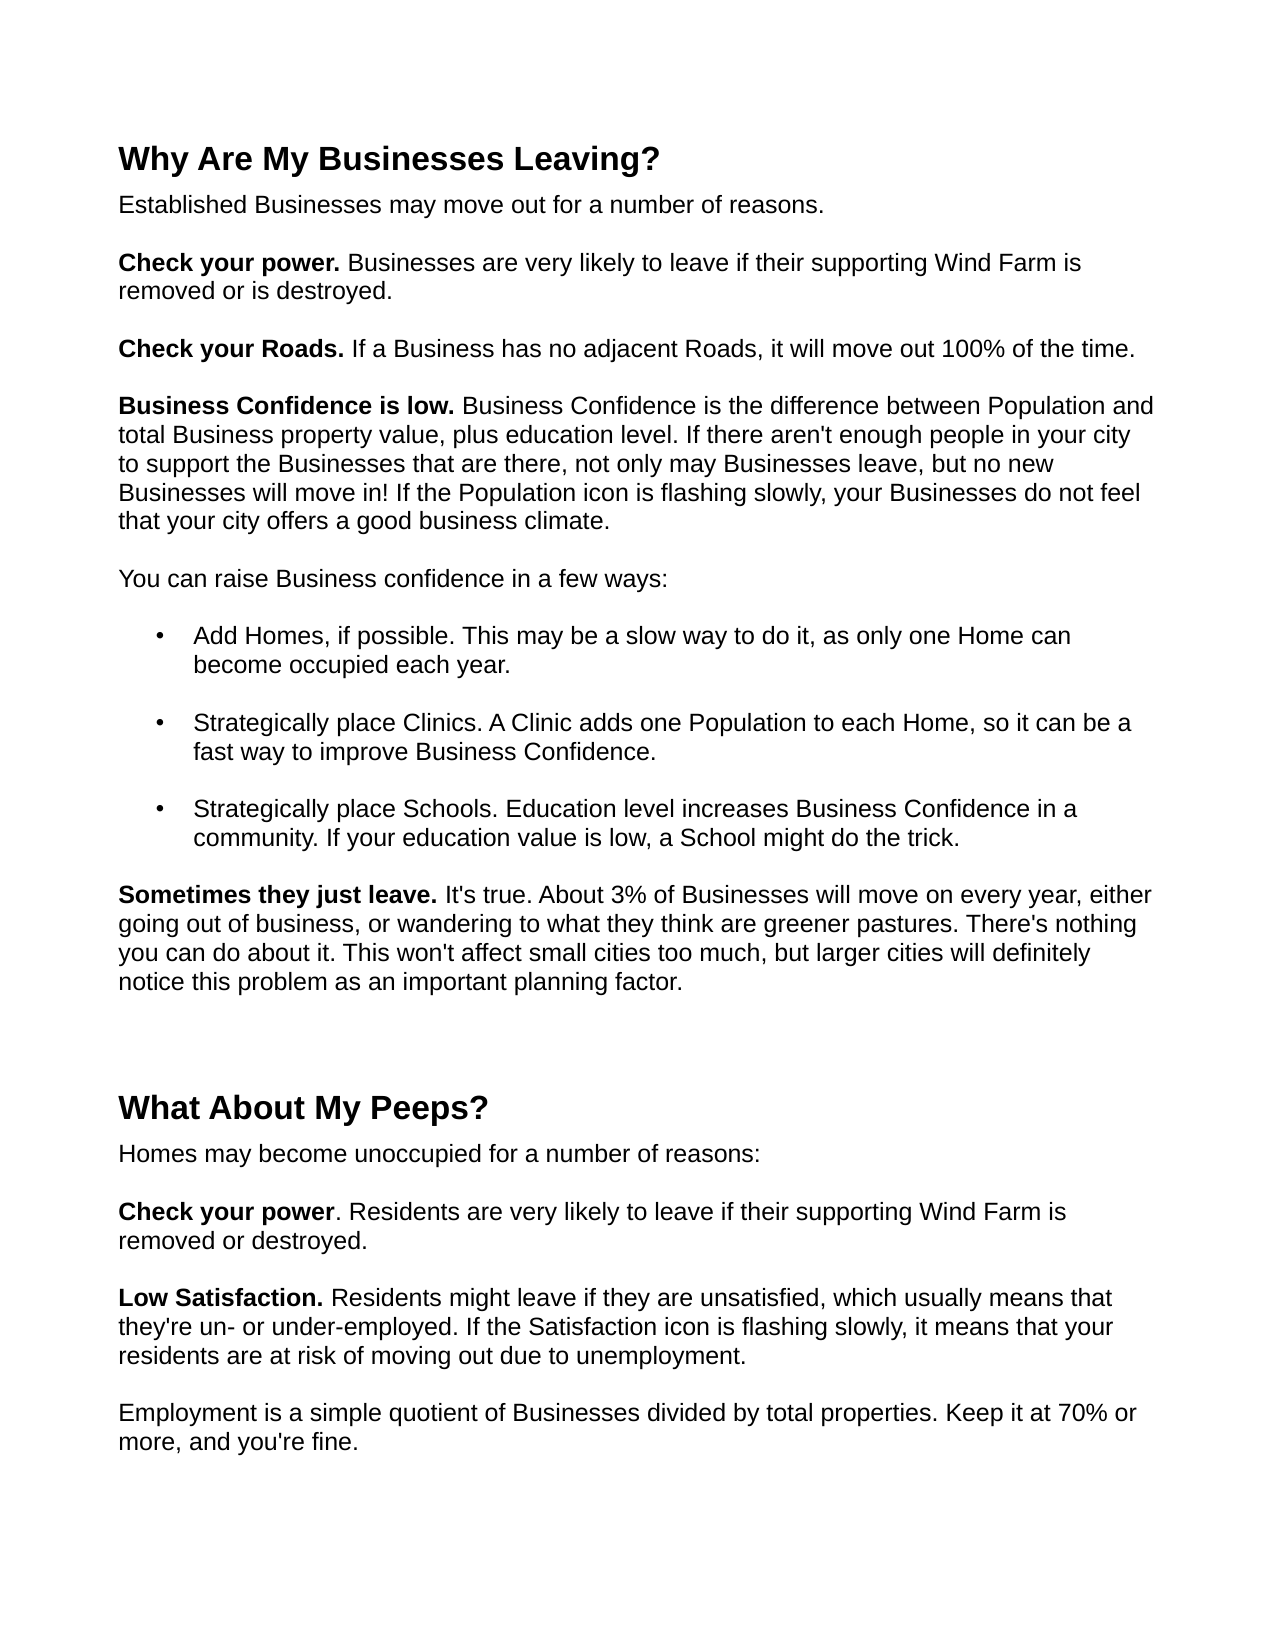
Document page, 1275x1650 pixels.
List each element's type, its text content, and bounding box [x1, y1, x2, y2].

text Established Businesses may move out for a number of reasons. [118, 190, 1157, 219]
text Check your power. Residents are very likely to leave if their supporting Wind Farm is removed or destroyed. [118, 1197, 1157, 1254]
list Strategically place Schools. Education level increases Business Confidence in a community. If your education value is low, a School might do the trick. [156, 794, 1157, 852]
text Business Confidence is low. Business Confidence is the difference between Population and total Business property value, plus education level. If there aren't enough people in your city to support the Businesses that are there, not only may Businesses leave, but no new Businesses will move in! If the Population icon is flashing slowly, your Businesses do not feel that your city offers a good business climate. [118, 391, 1157, 535]
subtitle Why Are My Businesses Leaving? [118, 139, 1157, 178]
subtitle What About My Peeps? [118, 1088, 1157, 1127]
text Sometimes they just leave. It's true. About 3% of Businesses will move on every year, either going out of business, or wandering to what they think are greener pastures. There's nothing you can do about it. This won't affect small cities too much, but larger cities will definitely notice this problem as an important planning factor. [118, 880, 1157, 995]
list Add Homes, if possible. This may be a slow way to do it, as only one Home can become occupied each year. [156, 621, 1157, 679]
text Low Satisfaction. Residents might leave if they are unsatisfied, which usually means that they're un- or under-employed. If the Satisfaction icon is flashing slowly, it means that your residents are at risk of moving out due to unemployment. [118, 1283, 1157, 1369]
list Strategically place Clinics. A Clinic adds one Population to each Home, so it can be a fast way to improve Business Confidence. [156, 708, 1157, 765]
text Employment is a simple quotient of Businesses divided by total properties. Keep it at 70% or more, and you're fine. [118, 1398, 1157, 1456]
text You can raise Business confidence in a few ways: [118, 564, 1157, 593]
text Check your power. Businesses are very likely to leave if their supporting Wind Farm is removed or is destroyed. [118, 248, 1157, 305]
text Check your Roads. If a Business has no adjacent Roads, it will move out 100% of the time. [118, 334, 1157, 363]
text Homes may become unoccupied for a number of reasons: [118, 1139, 1157, 1168]
